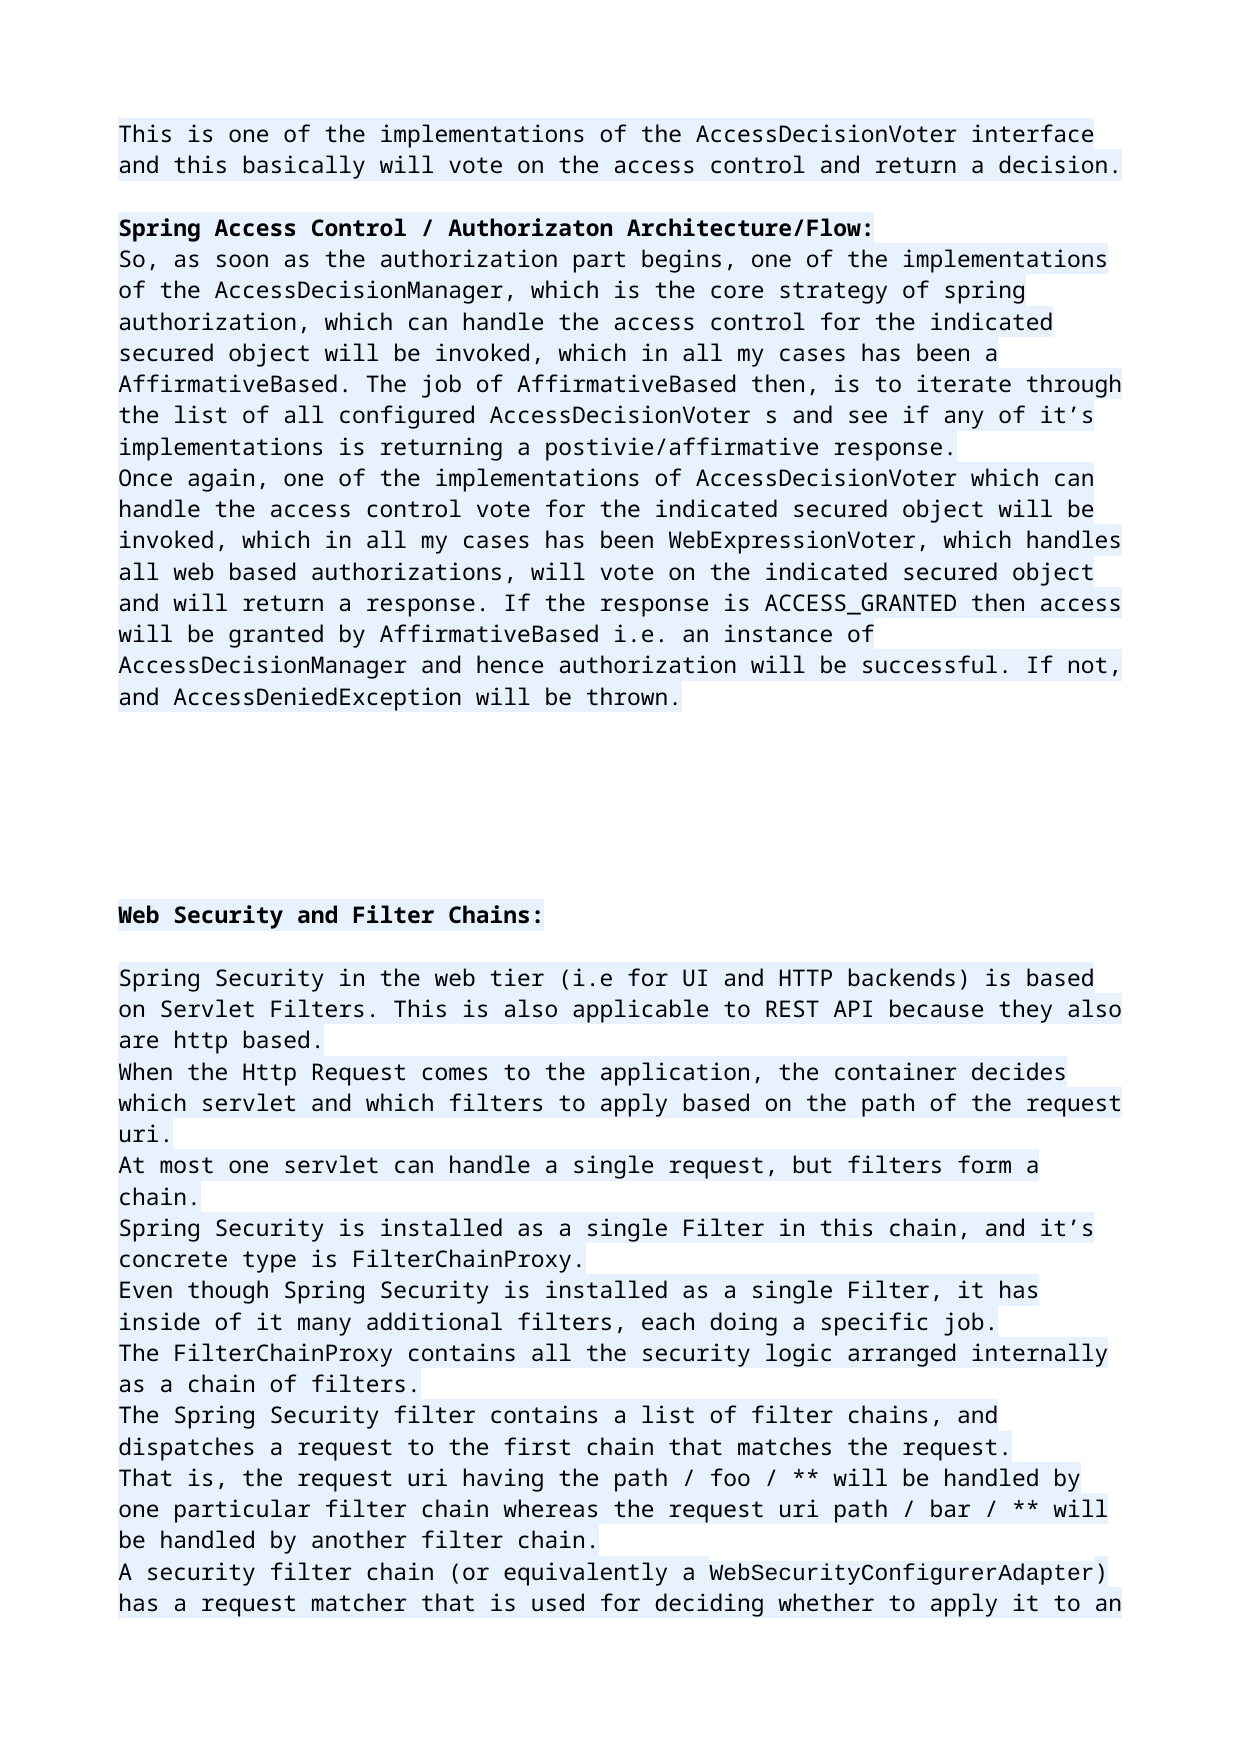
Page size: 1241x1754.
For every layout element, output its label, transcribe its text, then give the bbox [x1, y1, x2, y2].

text So, as soon as the authorization part begins, one of the implementations of the AccessDecisionManager, which is the core strategy of spring authorization, which can handle the access control for the indicated secured object will be invoked, which in all my cases has been a AffirmativeBased. The job of AffirmativeBased then, is to iterate through the list of all configured AccessDecisionVoter s and see if any of it’s implementations is returning a postivie/affirmative response. [118, 243, 1122, 462]
text When the Http Request comes to the application, the container decides which servlet and which filters to apply based on the path of the request uri. [118, 1056, 1122, 1149]
text Spring Access Control / Authorizaton Architecture/Flow: [118, 212, 1122, 243]
text A security filter chain (or equivalently a WebSecurityConfigurerAdapter) has a request matcher that is used for deciding whether to apply it to an [118, 1556, 1122, 1618]
text Spring Security in the web tier (i.e for UI and HTTP backends) is based on Servlet Filters. This is also applicable to REST API because they also are http based. [118, 962, 1122, 1056]
text The Spring Security filter contains a list of filter chains, and dispatches a request to the first chain that matches the request. [118, 1399, 1122, 1462]
text Web Security and Filter Chains: [118, 899, 1122, 931]
text Spring Security is installed as a single Filter in this chain, and it’s concrete type is FilterChainProxy. [118, 1212, 1122, 1274]
text At most one servlet can handle a single request, but filters form a chain. [118, 1149, 1122, 1212]
text Even though Spring Security is installed as a single Filter, it has inside of it many additional filters, each doing a specific job. [118, 1274, 1122, 1337]
text This is one of the implementations of the AccessDecisionVoter interface and this basically will vote on the access control and return a decision. [118, 118, 1122, 181]
text Once again, one of the implementations of AccessDecisionVoter which can handle the access control vote for the indicated secured object will be invoked, which in all my cases has been WebExpressionVoter, which handles all web based authorizations, will vote on the indicated secured object and will return a response. If the response is ACCESS_GRANTED then access will be granted by AffirmativeBased i.e. an instance of AccessDecisionManager and hence authorization will be successful. If not, and AccessDeniedException will be thrown. [118, 462, 1122, 712]
text That is, the request uri having the path / foo / ** will be handled by one particular filter chain whereas the request uri path / bar / ** will be handled by another filter chain. [118, 1462, 1122, 1556]
text The FilterChainProxy contains all the security logic arranged internally as a chain of filters. [118, 1337, 1122, 1399]
